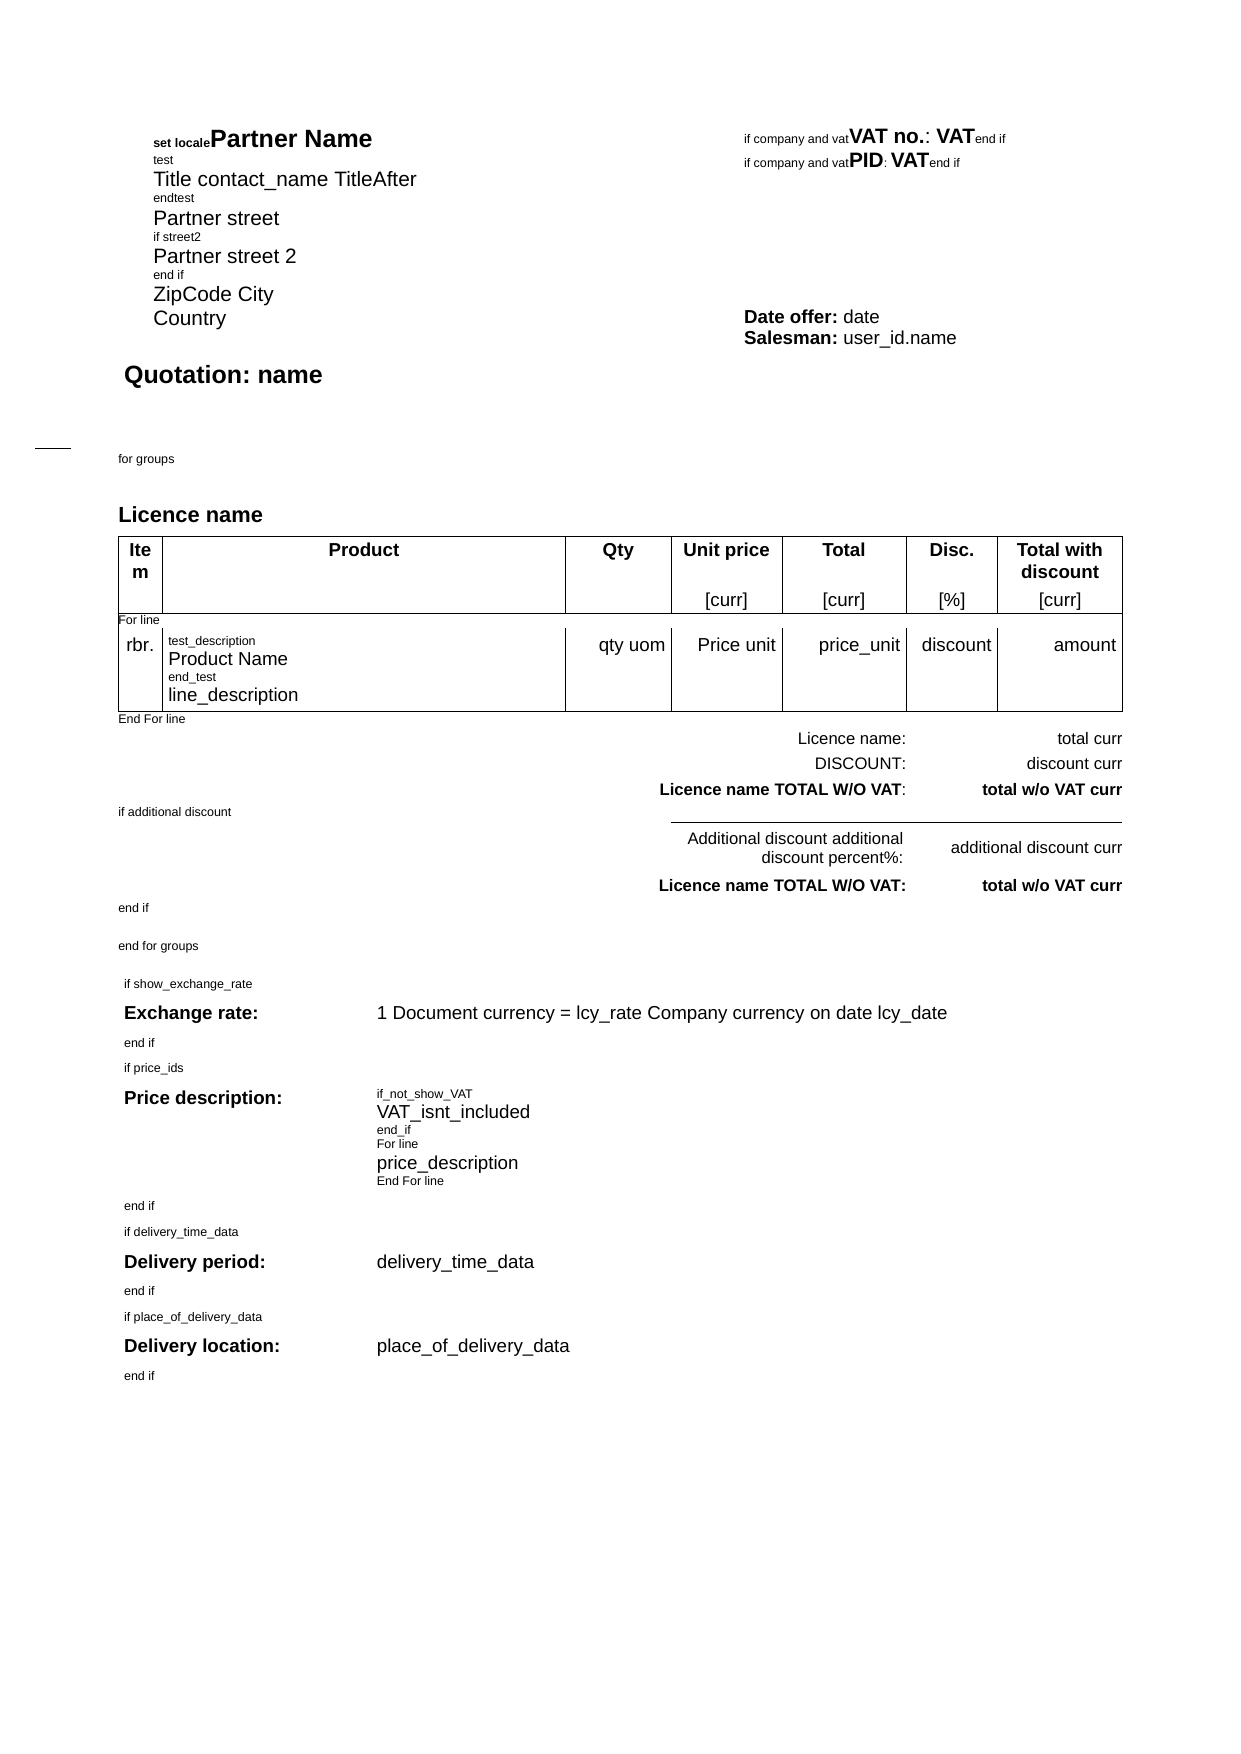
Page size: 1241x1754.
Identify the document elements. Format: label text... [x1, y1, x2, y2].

table_cell test_description Product Name end_test line_description [163, 628, 565, 711]
table_cell Exchange rate: [118, 996, 371, 1029]
table_cell Unit price [672, 537, 782, 585]
table_header [118, 118, 147, 354]
table_cell [566, 585, 671, 613]
table_cell For line [119, 614, 1122, 627]
table_cell delivery_time_data [371, 1245, 1122, 1278]
table_cell 1 Document currency = lcy_rate Company currency on date lcy_date [371, 996, 1122, 1029]
table_cell end if [118, 898, 1122, 918]
table_cell Licence name: [118, 726, 906, 751]
table_header if show_exchange_rate [118, 971, 1122, 996]
table_cell if place_of_delivery_data [118, 1304, 1122, 1329]
table_cell Licence name TOTAL W/O VAT: [118, 776, 906, 801]
table_cell rbr. [119, 628, 162, 711]
table_cell Licence name TOTAL W/O VAT: [118, 873, 906, 898]
table_cell Item [119, 537, 162, 585]
table_cell if price_ids [118, 1055, 1122, 1081]
table_cell Additional discount additional discount percent%: [671, 823, 906, 873]
table_cell End For line [118, 712, 1122, 726]
table_cell Delivery period: [118, 1245, 371, 1278]
table_cell end if [118, 1278, 1122, 1304]
table_cell Total with discount [998, 537, 1122, 585]
table_cell Disc. [907, 537, 997, 585]
table_header if delivery_time_data [118, 1219, 1122, 1245]
table_cell [163, 585, 565, 613]
table_cell if_not_show_VAT VAT_isnt_included end_if For line price_description End For line [371, 1081, 1122, 1193]
table_cell DISCOUNT: [118, 751, 906, 776]
table_header set localePartner Name test Title contact_name TitleAfter endtest Partner street if street2 Partner street 2 end if ZipCode City Country [147, 118, 738, 354]
table_header if company and vatVAT no.: VATend if if company and vatPID: VATend if [738, 118, 1122, 236]
table_cell Price description: [118, 1081, 371, 1193]
table_cell total w/o VAT curr [906, 776, 1122, 801]
table_cell total curr [906, 726, 1122, 751]
table_cell [118, 395, 1122, 430]
table_cell discount [907, 628, 997, 711]
table_header Quotation: name [118, 354, 1122, 394]
table_cell Delivery location: [118, 1330, 371, 1363]
table_cell [%] [907, 585, 997, 613]
text for groups [118, 452, 1122, 466]
table_cell Total [783, 537, 906, 585]
table_cell qty uom [566, 628, 671, 711]
table_cell if additional discount [118, 801, 1122, 822]
table_cell [curr] [783, 585, 906, 613]
table_header Licence name [118, 480, 1122, 536]
table_cell [118, 822, 671, 873]
table_cell end if [118, 1363, 1122, 1388]
table_cell Price unit [672, 628, 782, 711]
text end for groups [118, 939, 1122, 953]
table_cell total w/o VAT curr [906, 873, 1122, 898]
table_cell end if [118, 1193, 1122, 1219]
table_cell price_unit [783, 628, 906, 711]
table_cell place_of_delivery_data [371, 1330, 1122, 1363]
table_cell [curr] [998, 585, 1122, 613]
table_cell end if [118, 1030, 1122, 1055]
table_cell Date offer: date Salesman: user_id.name [738, 236, 1122, 354]
table_cell Product [163, 537, 565, 585]
table_cell [curr] [672, 585, 782, 613]
table_cell [119, 585, 162, 613]
table_cell additional discount curr [906, 823, 1122, 873]
table_cell amount [998, 628, 1122, 711]
table_cell Qty [566, 537, 671, 585]
table_cell discount curr [906, 751, 1122, 776]
